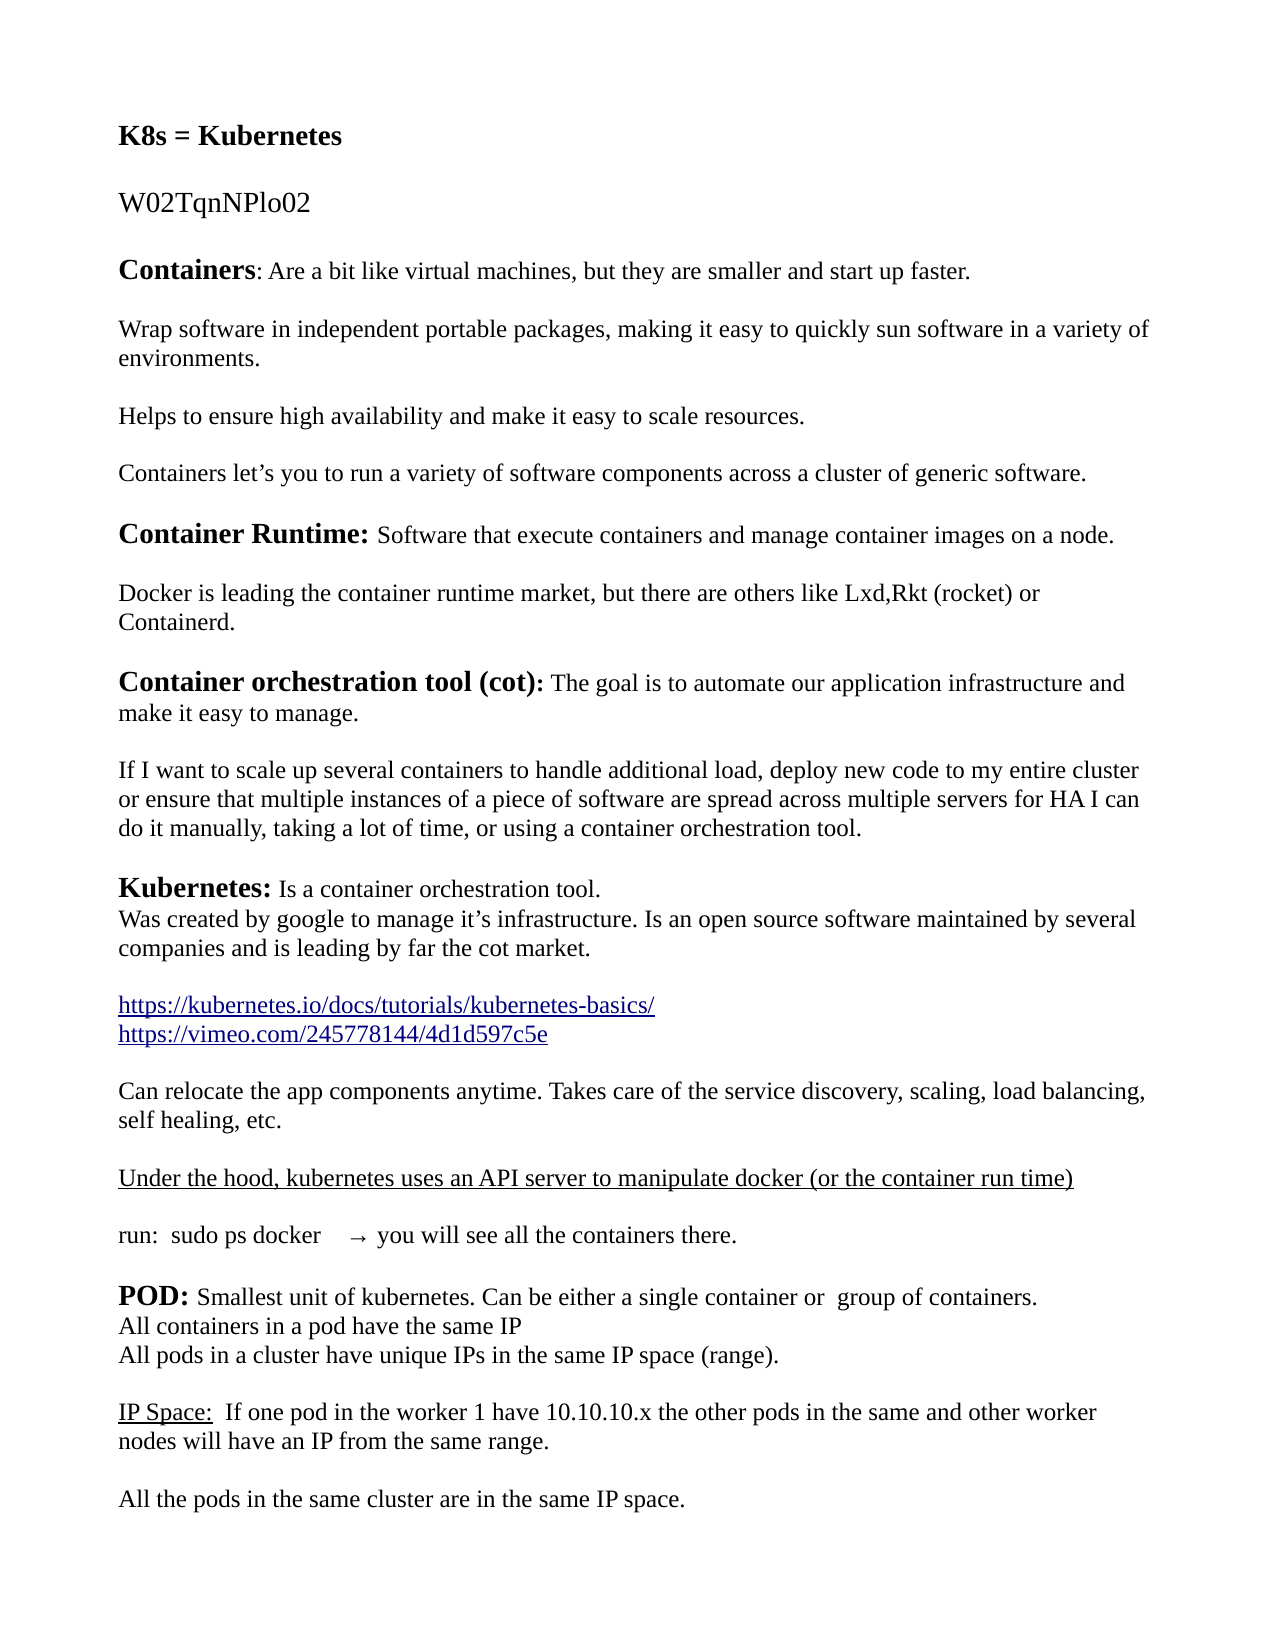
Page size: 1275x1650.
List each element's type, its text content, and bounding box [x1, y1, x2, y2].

text Container orchestration tool (cot): The goal is to automate our application infrastructure and make it easy to manage. [118, 664, 1157, 727]
text POD: Smallest unit of kubernetes. Can be either a single container or group of containers. [118, 1278, 1157, 1311]
text All the pods in the same cluster are in the same IP space. [118, 1484, 1157, 1512]
text Containers let’s you to run a variety of software components across a cluster of generic software. [118, 458, 1157, 487]
text Helps to ensure high availability and make it easy to scale resources. [118, 401, 1157, 429]
text Container Runtime: Software that execute containers and manage container images on a node. [118, 516, 1157, 549]
text If I want to scale up several containers to handle additional load, deploy new code to my entire cluster or ensure that multiple instances of a piece of software are spread across multiple servers for HA I can do it manually, taking a lot of time, or using a container orchestration tool. [118, 755, 1157, 842]
text All containers in a pod have the same IP [118, 1311, 1157, 1340]
text https://kubernetes.io/docs/tutorials/kubernetes-basics/ [118, 990, 1157, 1019]
text Kubernetes: Is a container orchestration tool. [118, 870, 1157, 904]
text Was created by google to manage it’s infrastructure. Is an open source software maintained by several companies and is leading by far the cot market. [118, 904, 1157, 961]
text Docker is leading the container runtime market, but there are others like Lxd,Rkt (rocket) or Containerd. [118, 578, 1157, 636]
text https://vimeo.com/245778144/4d1d597c5e [118, 1019, 1157, 1048]
text run: sudo ps docker → you will see all the containers there. [118, 1220, 1157, 1249]
text Can relocate the app components anytime. Takes care of the service discovery, scaling, load balancing, self healing, etc. [118, 1076, 1157, 1134]
text All pods in a cluster have unique IPs in the same IP space (range). [118, 1340, 1157, 1369]
text Wrap software in independent portable packages, making it easy to quickly sun software in a variety of environments. [118, 314, 1157, 372]
text K8s = Kubernetes [118, 118, 1157, 152]
text W02TqnNPlo02 [118, 185, 1157, 219]
text Under the hood, kubernetes uses an API server to manipulate docker (or the container run time) [118, 1163, 1157, 1191]
text Containers: Are a bit like virtual machines, but they are smaller and start up faster. [118, 252, 1157, 286]
text IP Space: If one pod in the worker 1 have 10.10.10.x the other pods in the same and other worker nodes will have an IP from the same range. [118, 1397, 1157, 1455]
